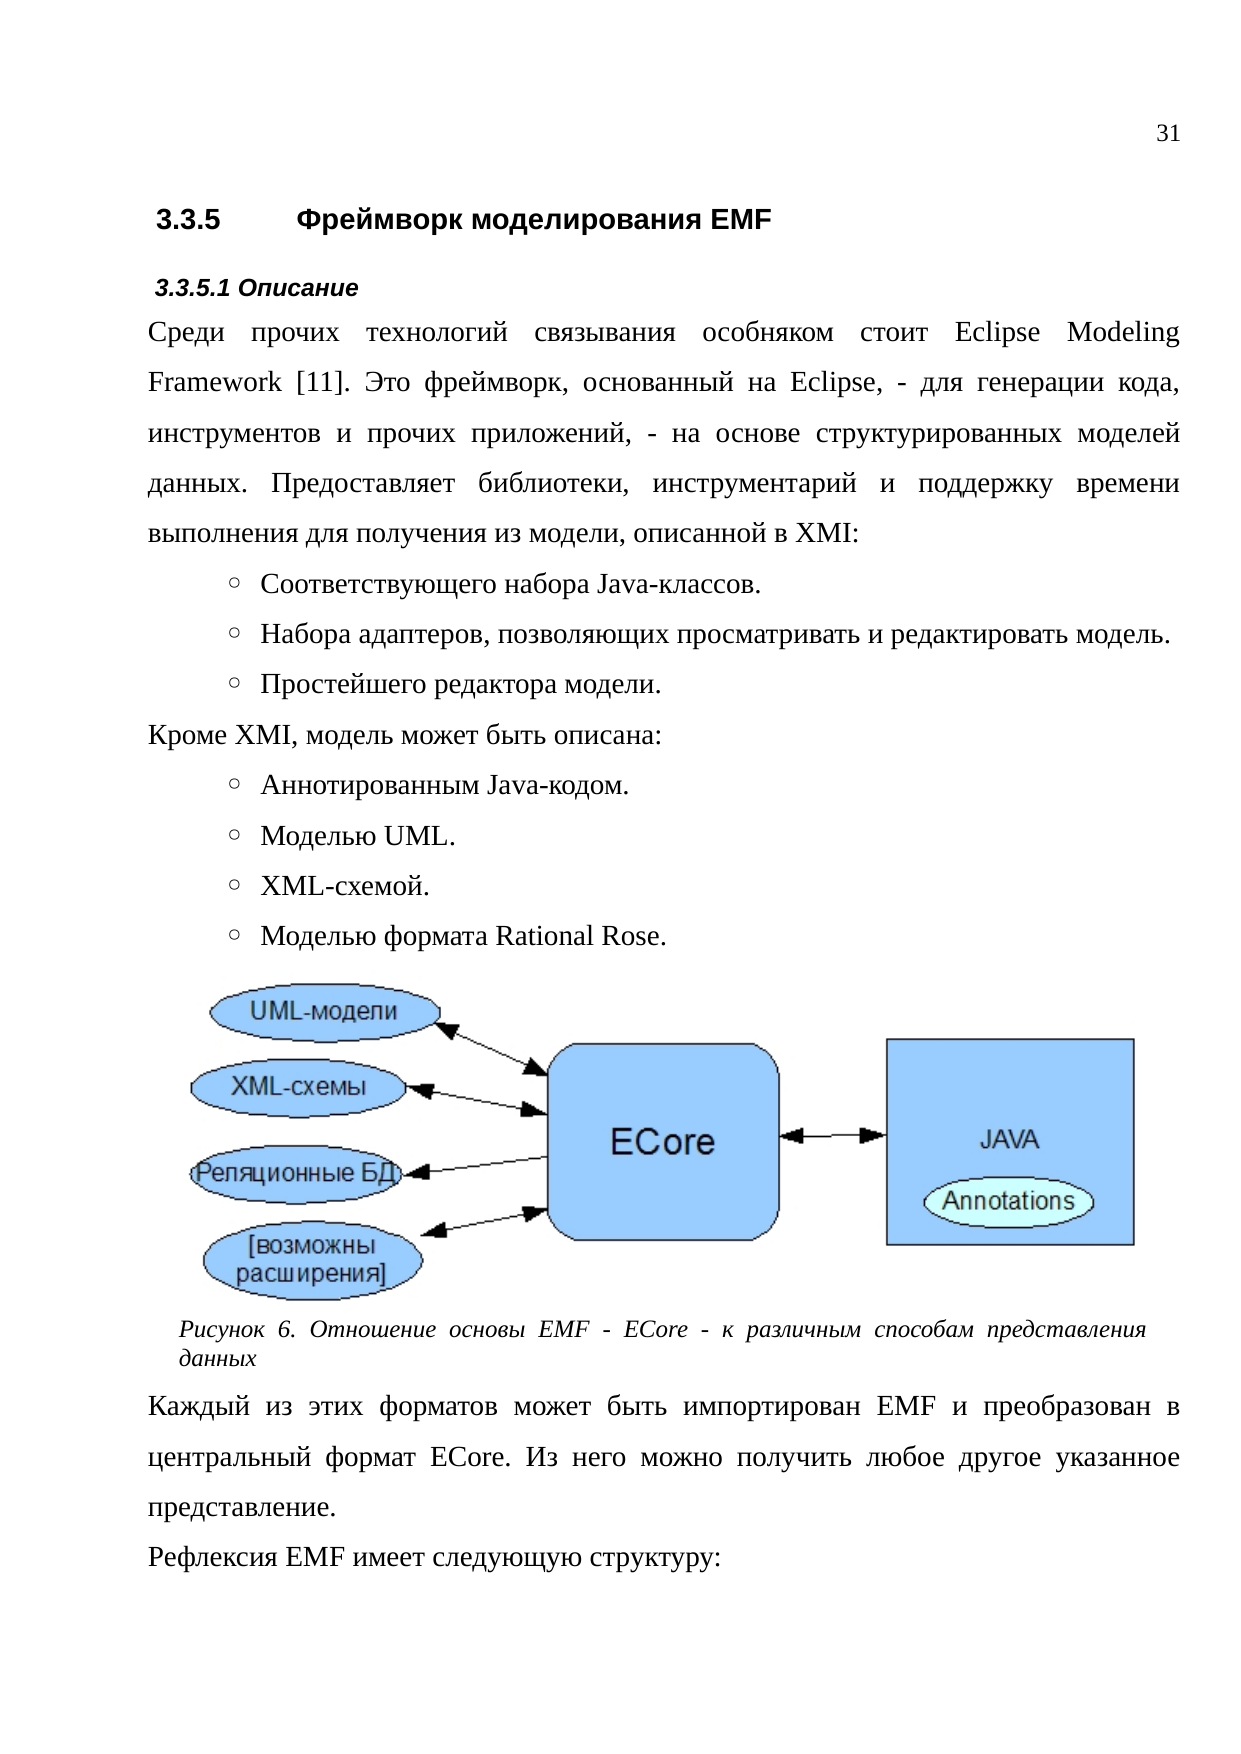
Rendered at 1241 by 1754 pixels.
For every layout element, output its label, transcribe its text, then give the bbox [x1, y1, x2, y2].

list Рисунок 6. Отношение основы EMF - ECore - к различным способам представления данных [178, 1315, 1150, 1372]
list Простейшего редактора модели. [223, 667, 1181, 700]
list Среди прочих технологий связывания особняком стоит Eclipse Modeling Framework [11]. Это фреймворк, основанный на Eclipse, - для генерации кода, инструментов и прочих приложений, - на основе структурированных моделей данных. Предоставляет библиотеки, инструментарий и поддержку времени выполнения для получения из модели, описанной в XMI: [110, 314, 1181, 549]
list Кроме XMI, модель может быть описана: [110, 717, 1181, 751]
list Соответствующего набора Java-классов. [223, 566, 1181, 599]
list Набора адаптеров, позволяющих просматривать и редактировать модель. [223, 616, 1181, 650]
subtitle Описание [148, 273, 1181, 302]
list Рефлексия EMF имеет следующую структуру: [110, 1539, 1181, 1573]
list Каждый из этих форматов может быть импортирован EMF и преобразован в центральный формат ECore. Из него можно получить любое другое указанное представление. [110, 1315, 1181, 1523]
list Аннотированным Java-кодом. [223, 767, 1181, 801]
subtitle Фреймворк моделирования EMF [148, 202, 1181, 236]
list XML-схемой. [223, 868, 1181, 902]
picture [180, 968, 1149, 1315]
list Моделью UML. [223, 818, 1181, 851]
list Моделью формата Rational Rose. [223, 918, 1181, 952]
